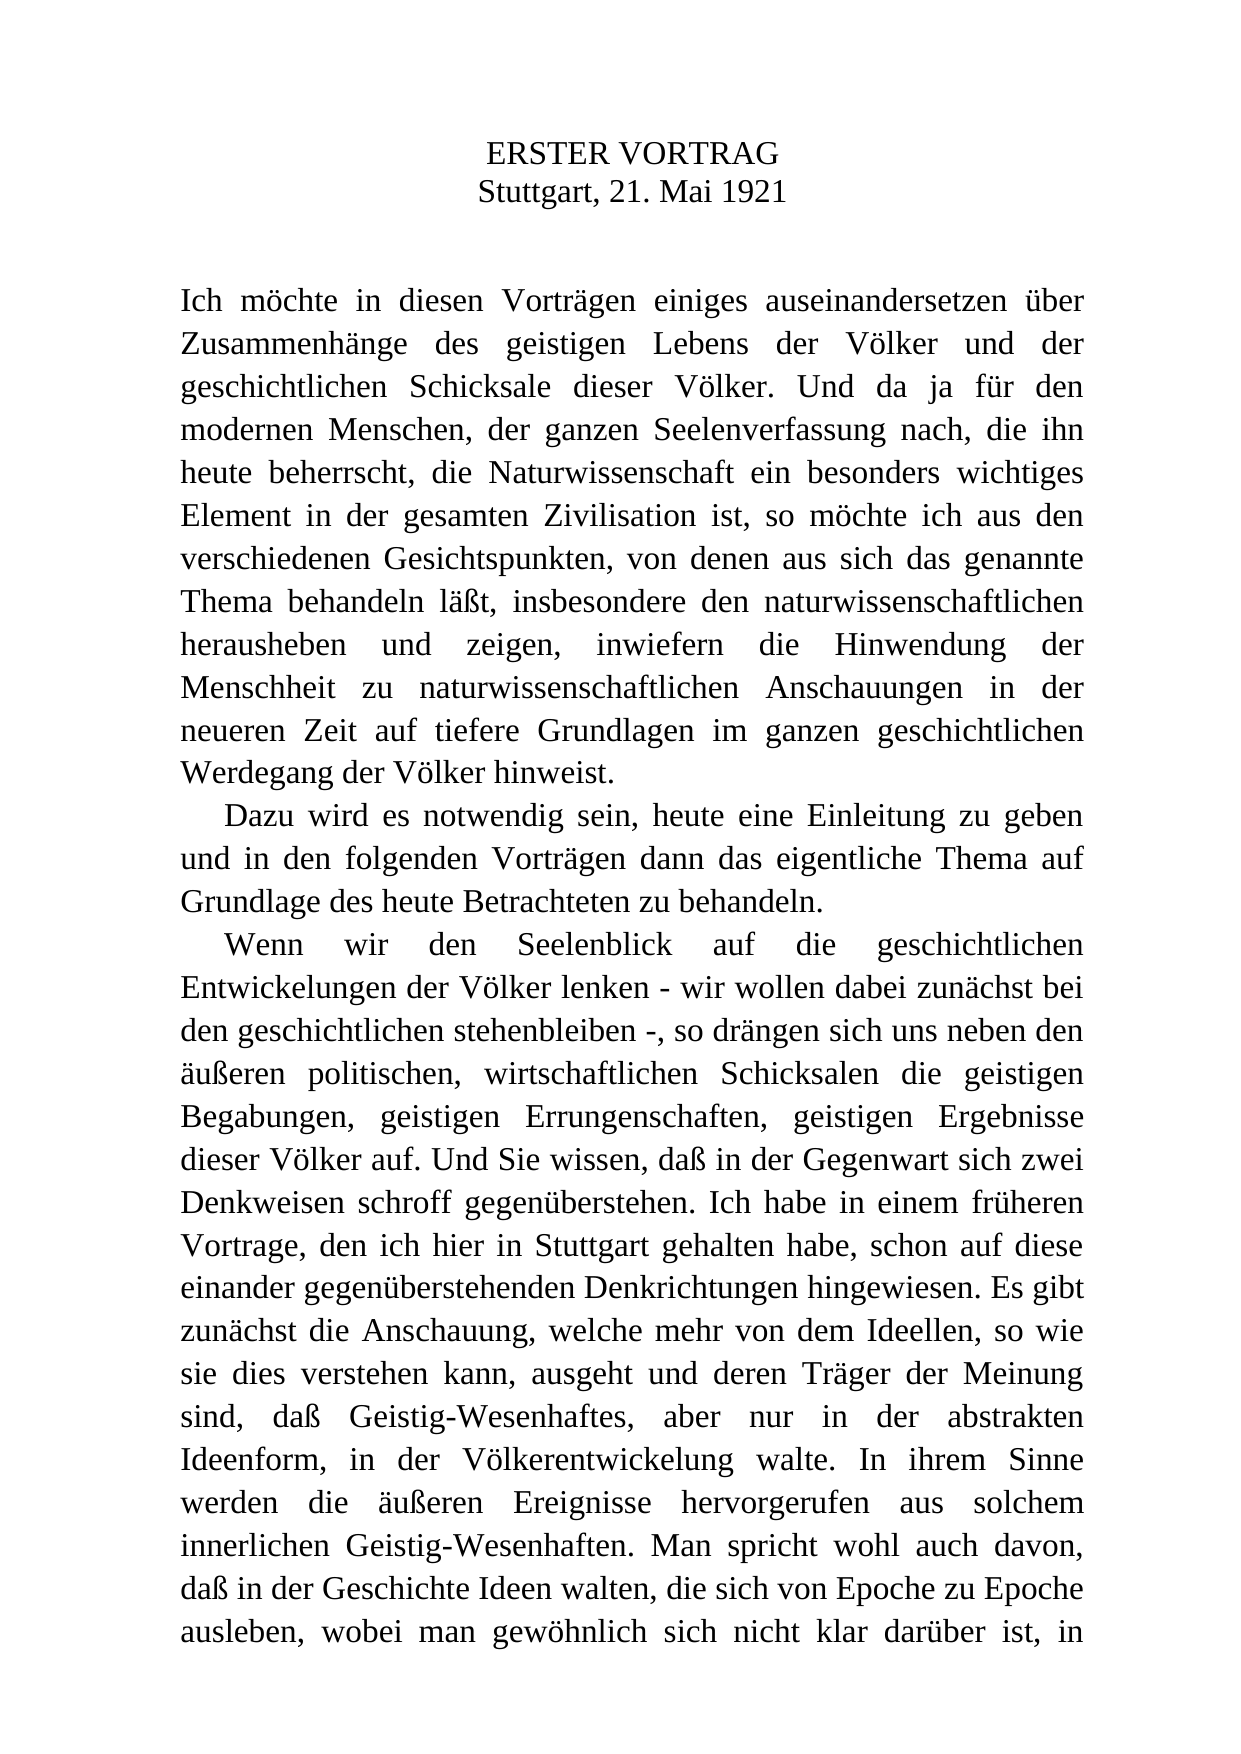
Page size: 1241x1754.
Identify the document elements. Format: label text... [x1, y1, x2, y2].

subtitle ERSTER VORTRAG [180, 133, 1085, 172]
text Dazu wird es notwendig sein, heute eine Einleitung zu geben und in den folgenden Vorträgen dann das eigentliche Thema auf Grundlage des heute Betrachteten zu behandeln. [180, 796, 1085, 920]
text Stuttgart, 21. Mai 1921 [180, 172, 1085, 210]
text Ich möchte in diesen Vorträgen einiges auseinandersetzen über Zusammenhänge des geistigen Lebens der Völker und der geschichtlichen Schicksale dieser Völker. Und da ja für den modernen Menschen, der ganzen Seelenverfassung nach, die ihn heute beherrscht, die Naturwissenschaft ein besonders wichtiges Element in der gesamten Zivilisation ist, so möchte ich aus den verschiedenen Gesichtspunkten, von denen aus sich das genannte Thema behandeln läßt, insbesondere den naturwissenschaftlichen herausheben und zeigen, inwiefern die Hinwendung der Menschheit zu naturwissenschaftlichen Anschauungen in der neueren Zeit auf tiefere Grundlagen im ganzen geschichtlichen Werdegang der Völker hinweist. [180, 281, 1085, 791]
text Wenn wir den Seelenblick auf die geschichtlichen Entwickelungen der Völker lenken - wir wollen dabei zunächst bei den geschichtlichen stehenbleiben -, so drängen sich uns neben den äußeren politischen, wirtschaftlichen Schicksalen die geistigen Begabungen, geistigen Errungenschaften, geistigen Ergebnisse dieser Völker auf. Und Sie wissen, daß in der Gegenwart sich zwei Denkweisen schroff gegenüberstehen. Ich habe in einem früheren Vortrage, den ich hier in Stuttgart gehalten habe, schon auf diese einander gegenüberstehenden Denkrichtungen hingewiesen. Es gibt zunächst die Anschauung, welche mehr von dem Ideellen, so wie sie dies verstehen kann, ausgeht und deren Träger der Meinung sind, daß Geistig-Wesenhaftes, aber nur in der abstrakten Ideenform, in der Völkerentwickelung walte. In ihrem Sinne werden die äußeren Ereignisse hervorgerufen aus solchem innerlichen Geistig-Wesenhaften. Man spricht wohl auch davon, daß in der Geschichte Ideen walten, die sich von Epoche zu Epoche ausleben, wobei man gewöhnlich sich nicht klar darüber ist, in [180, 924, 1085, 1649]
